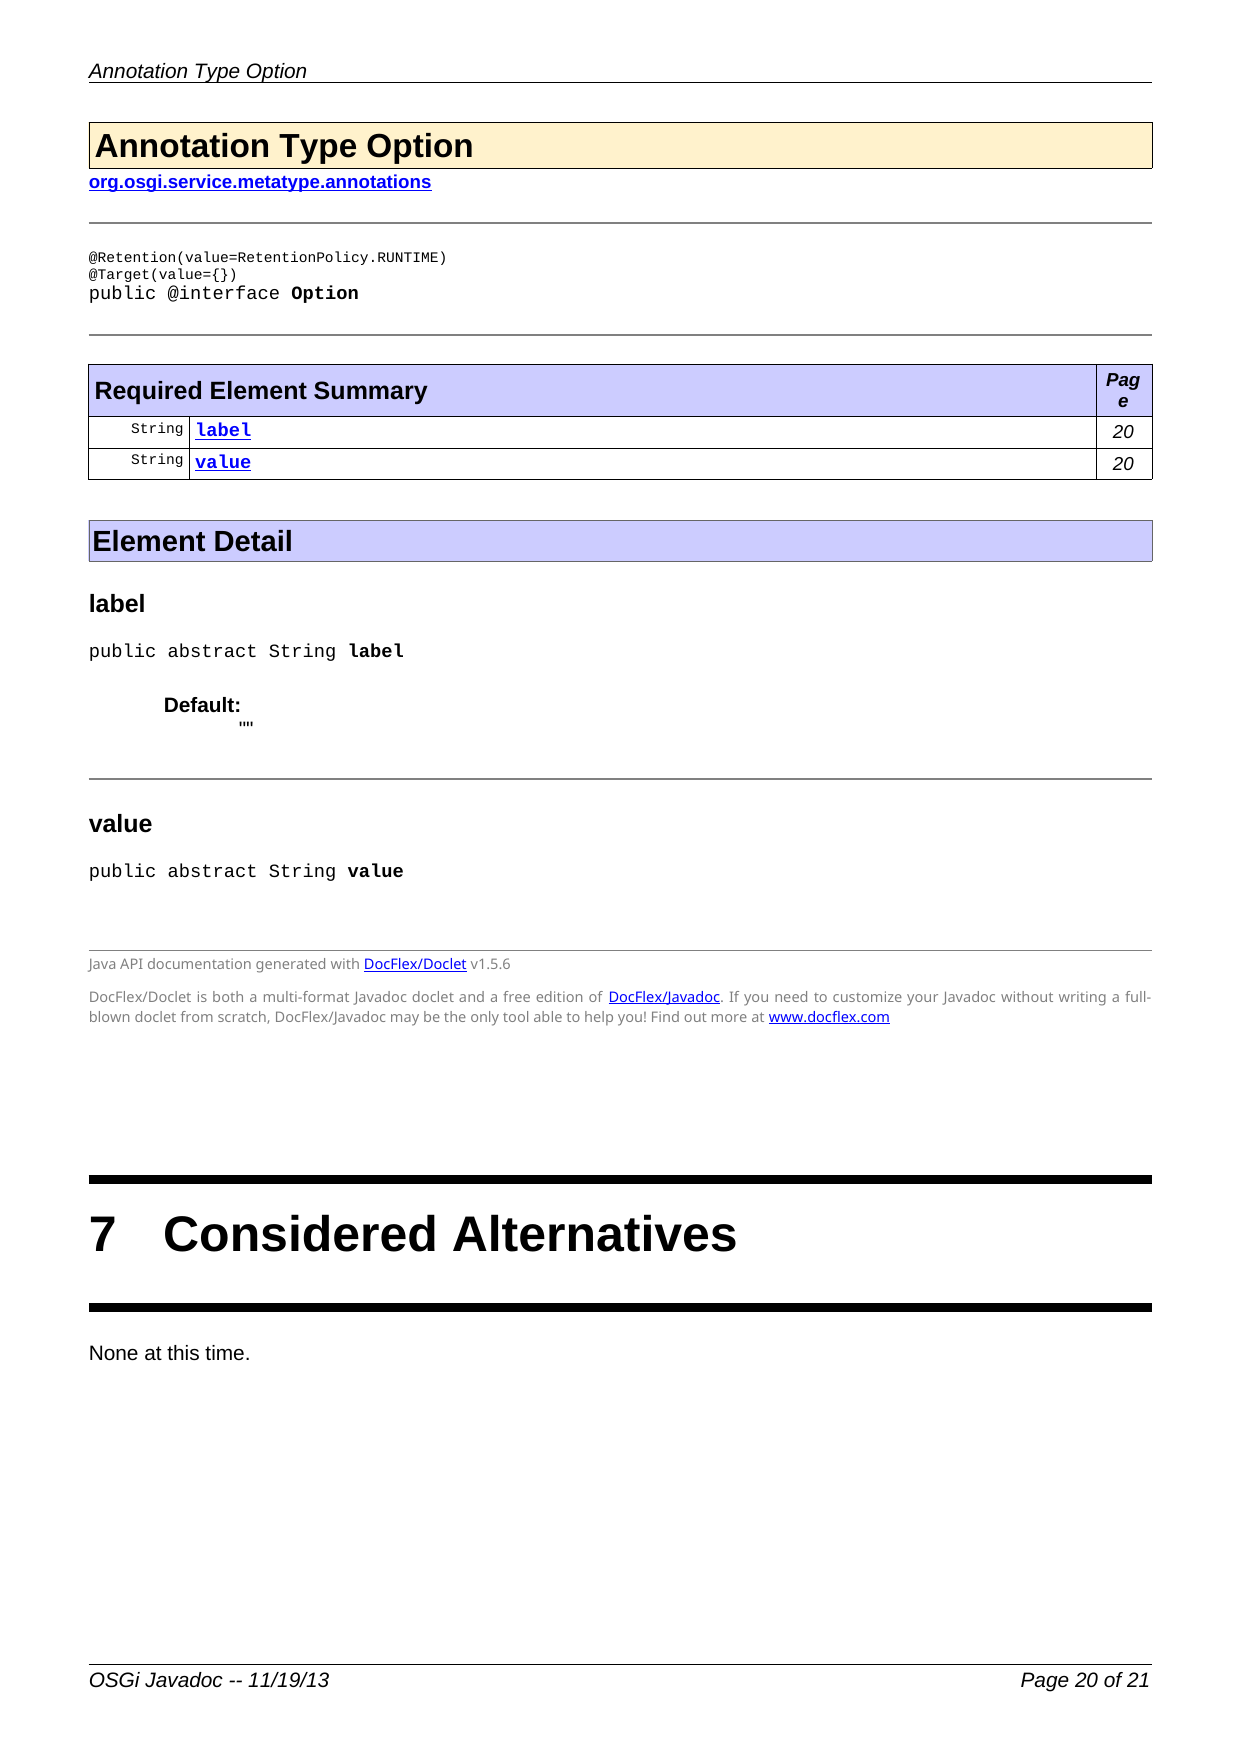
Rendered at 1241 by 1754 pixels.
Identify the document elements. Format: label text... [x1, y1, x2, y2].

text Java API documentation generated with DocFlex/Doclet v1.5.6 [88, 951, 1152, 974]
subtitle value [88, 809, 1152, 838]
text DocFlex/Doclet is both a multi-format Javadoc doclet and a free edition of DocFlex/Javadoc. If you need to customize your Javadoc without writing a full-blown doclet from scratch, DocFlex/Javadoc may be the only tool able to help you! Find out more at www.docflex.com [88, 986, 1152, 1026]
table_cell 19 [1097, 449, 1152, 479]
table_header Required Element Summary [89, 365, 1096, 416]
text None at this time. [88, 1341, 1152, 1365]
text org.osgi.service.metatype.annotations [88, 171, 1152, 193]
table_cell String [89, 449, 189, 479]
text "" [238, 717, 1152, 741]
subtitle Considered Alternatives [88, 1176, 1152, 1312]
text public abstract String value [88, 862, 1152, 883]
table_header Page [1097, 365, 1152, 416]
table_cell label [190, 417, 1096, 448]
text Default: [163, 693, 1152, 717]
table_cell String [89, 417, 189, 448]
table_cell value [190, 449, 1096, 479]
subtitle label [88, 589, 1152, 618]
text public abstract String label [88, 642, 1152, 663]
text @Retention(value=RetentionPolicy.RUNTIME) @Target(value={}) public @interface Option [88, 250, 1152, 305]
subtitle Element Detail [90, 521, 1152, 561]
table_cell 19 [1097, 417, 1152, 448]
subtitle Annotation Type Option [90, 123, 1152, 168]
